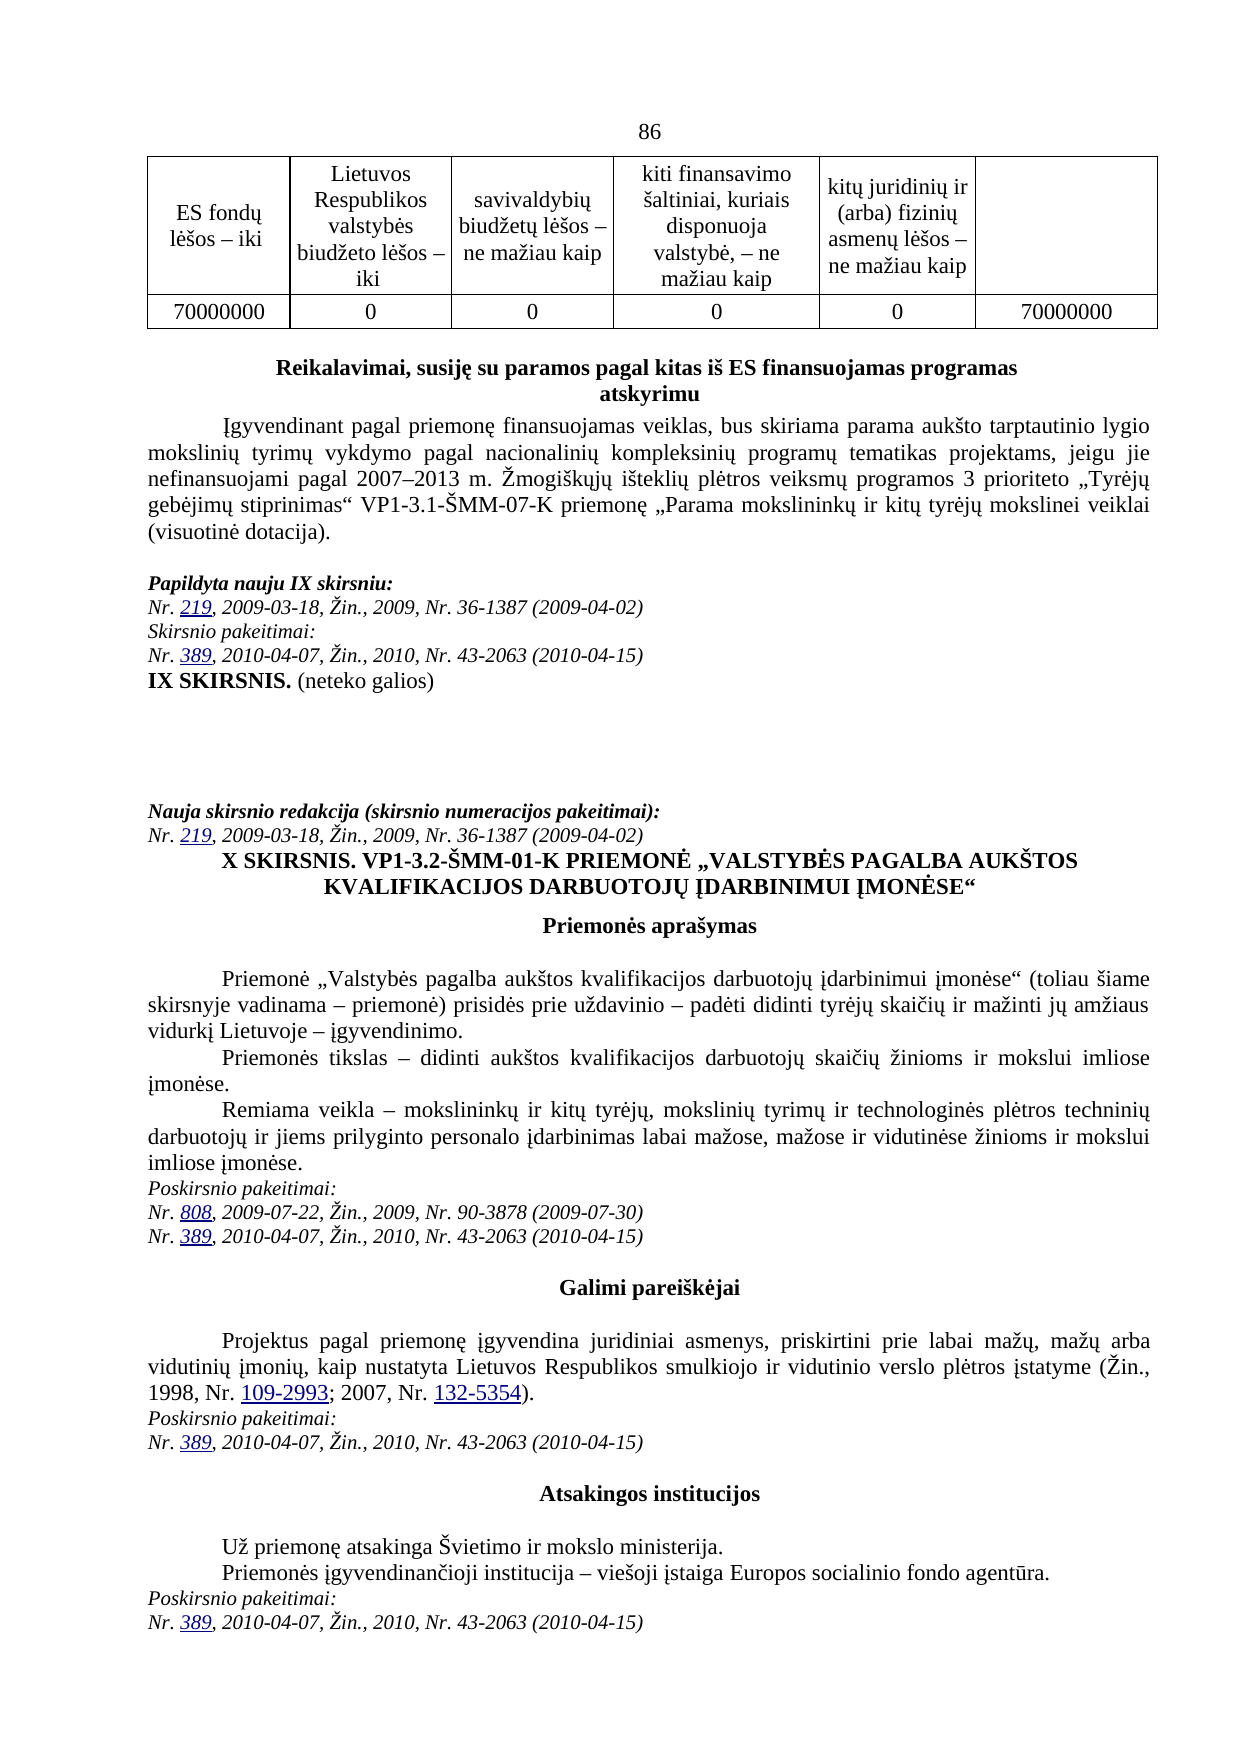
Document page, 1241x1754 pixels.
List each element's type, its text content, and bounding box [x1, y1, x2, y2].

text Atsakingos institucijos [148, 1480, 1152, 1507]
text Poskirsnio pakeitimai: [148, 1176, 1152, 1199]
table_cell kiti finansavimo šaltiniai, kuriais disponuoja valstybė, – ne mažiau kaip [614, 157, 819, 294]
table_header [976, 157, 1157, 294]
table_cell 0 [614, 295, 819, 327]
text Papildyta nauju IX skirsniu: [148, 571, 1152, 595]
table_cell Lietuvos Respublikos valstybės biudžeto lėšos – iki [291, 157, 451, 294]
text Nr. 219, 2009-03-18, Žin., 2009, Nr. 36-1387 (2009-04-02) [148, 823, 1152, 847]
text Nr. 389, 2010-04-07, Žin., 2010, Nr. 43-2063 (2010-04-15) [148, 1224, 1152, 1248]
table_cell 70000000 [148, 295, 289, 327]
text Projektus pagal priemonę įgyvendina juridiniai asmenys, priskirtini prie labai mažų, mažų arba vidutinių įmonių, kaip nustatyta Lietuvos Respublikos smulkiojo ir vidutinio verslo plėtros įstatyme (Žin., 1998, Nr. 109-2993; 2007, Nr. 132-5354). [148, 1327, 1152, 1406]
text Priemonės aprašymas [148, 912, 1152, 938]
text Poskirsnio pakeitimai: [148, 1586, 1152, 1610]
text Nr. 808, 2009-07-22, Žin., 2009, Nr. 90-3878 (2009-07-30) [148, 1199, 1152, 1224]
text Nr. 389, 2010-04-07, Žin., 2010, Nr. 43-2063 (2010-04-15) [148, 1430, 1152, 1454]
text Priemonės įgyvendinančioji institucija – viešoji įstaiga Europos socialinio fondo agentūra. [148, 1559, 1152, 1586]
text Skirsnio pakeitimai: [148, 619, 1152, 643]
table_cell kitų juridinių ir (arba) fizinių asmenų lėšos – ne mažiau kaip [820, 157, 975, 294]
text Nr. 219, 2009-03-18, Žin., 2009, Nr. 36-1387 (2009-04-02) [148, 595, 1152, 619]
text Įgyvendinant pagal priemonę finansuojamas veiklas, bus skiriama parama aukšto tarptautinio lygio mokslinių tyrimų vykdymo pagal nacionalinių kompleksinių programų tematikas projektams, jeigu jie nefinansuojami pagal 2007–2013 m. Žmogiškųjų išteklių plėtros veiksmų programos 3 prioriteto „Tyrėjų gebėjimų stiprinimas“ VP1-3.1-ŠMM-07-K priemonę „Parama mokslininkų ir kitų tyrėjų mokslinei veiklai (visuotinė dotacija). [148, 412, 1152, 544]
table_cell ES fondų lėšos – iki [148, 157, 289, 294]
text Priemonės tikslas – didinti aukštos kvalifikacijos darbuotojų skaičių žinioms ir mokslui imliose įmonėse. [148, 1044, 1152, 1096]
text Nr. 389, 2010-04-07, Žin., 2010, Nr. 43-2063 (2010-04-15) [148, 643, 1152, 667]
table_cell 0 [820, 295, 975, 327]
table_cell 0 [291, 295, 451, 327]
text X SKIRSNIS. VP1-3.2-ŠMM-01-K priemonė „Valstybės pagalba AUKŠTOS KVALIFIKACIJOS DARBUOTOJŲ įdarbinimui įmonėse“ [148, 847, 1152, 899]
text Reikalavimai, susiję su paramos pagal kitas iš ES finansuojamas programas atskyrimu [148, 353, 1152, 406]
text IX SKIRSNIS. (neteko galios) [148, 667, 1152, 693]
text Galimi pareiškėjai [148, 1274, 1152, 1300]
text Nr. 389, 2010-04-07, Žin., 2010, Nr. 43-2063 (2010-04-15) [148, 1610, 1152, 1634]
table_cell 70000000 [976, 295, 1157, 327]
table_cell 0 [452, 295, 613, 327]
text Nauja skirsnio redakcija (skirsnio numeracijos pakeitimai): [148, 799, 1152, 823]
text Už priemonę atsakinga Švietimo ir mokslo ministerija. [148, 1533, 1152, 1559]
text Remiama veikla – mokslininkų ir kitų tyrėjų, mokslinių tyrimų ir technologinės plėtros techninių darbuotojų ir jiems prilyginto personalo įdarbinimas labai mažose, mažose ir vidutinėse žinioms ir mokslui imliose įmonėse. [148, 1096, 1152, 1176]
text Priemonė „Valstybės pagalba aukštos kvalifikacijos darbuotojų įdarbinimui įmonėse“ (toliau šiame skirsnyje vadinama – priemonė) prisidės prie uždavinio – padėti didinti tyrėjų skaičių ir mažinti jų amžiaus vidurkį Lietuvoje – įgyvendinimo. [148, 965, 1152, 1044]
text Poskirsnio pakeitimai: [148, 1406, 1152, 1430]
table_cell savivaldybių biudžetų lėšos – ne mažiau kaip [452, 157, 613, 294]
